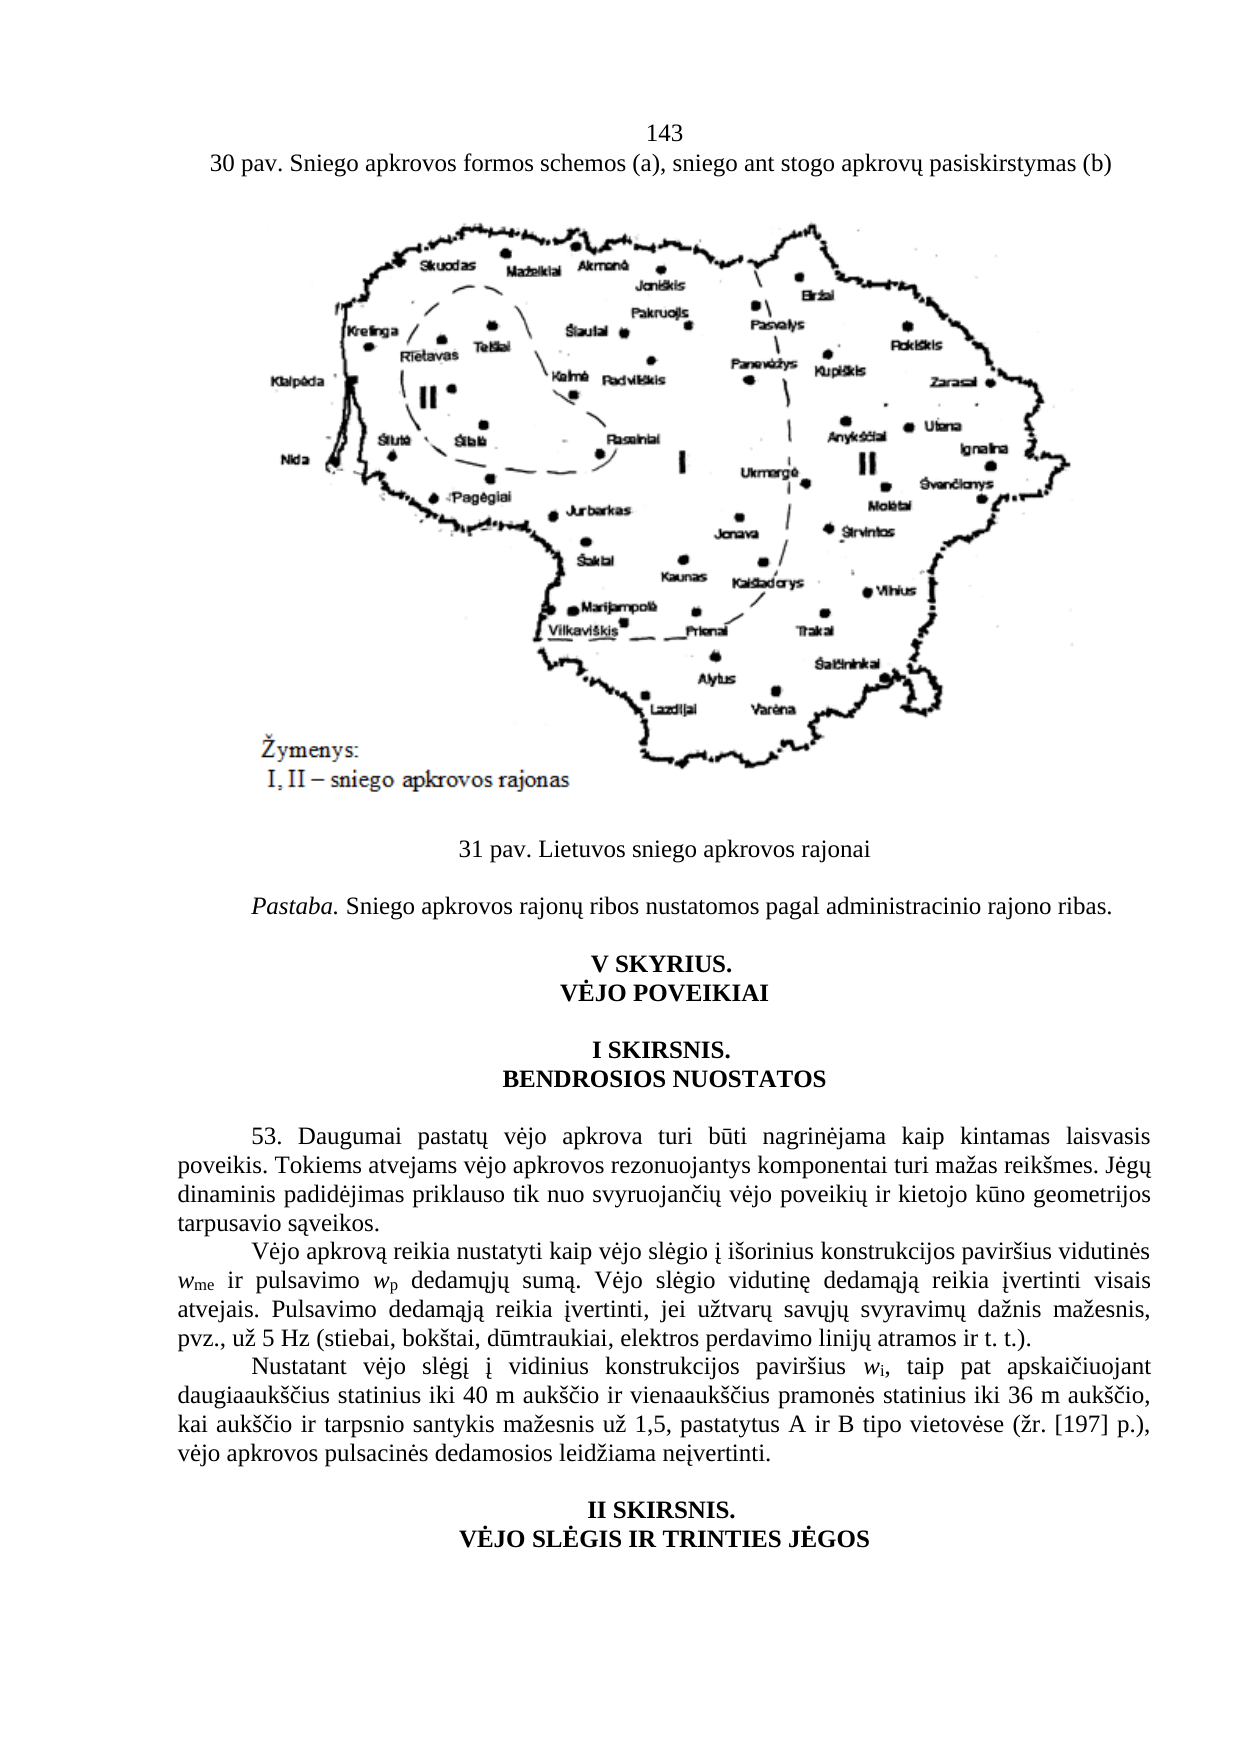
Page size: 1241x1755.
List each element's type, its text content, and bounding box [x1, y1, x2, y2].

text II SKIRSNIS. [177, 1495, 1152, 1524]
text 53. Daugumai pastatų vėjo apkrova turi būti nagrinėjama kaip kintamas laisvasis poveikis. Tokiems atvejams vėjo apkrovos rezonuojantys komponentai turi mažas reikšmes. Jėgų dinaminis padidėjimas priklauso tik nuo svyruojančių vėjo poveikių ir kietojo kūno geometrijos tarpusavio sąveikos. [177, 1121, 1152, 1236]
text Nustatant vėjo slėgį į vidinius konstrukcijos paviršius wi, taip pat apskaičiuojant daugiaaukščius statinius iki 40 m aukščio ir vienaaukščius pramonės statinius iki 36 m aukščio, kai aukščio ir tarpsnio santykis mažesnis už 1,5, pastatytus A ir B tipo vietovėse (žr. [197] p.), vėjo apkrovos pulsacinės dedamosios leidžiama neįvertinti. [177, 1351, 1152, 1466]
text BENDROSIOS NUOSTATOS [177, 1064, 1152, 1093]
text VĖJO SLĖGIS IR TRINTIES JĖGOS [177, 1524, 1152, 1553]
text VĖJO POVEIKIAI [177, 978, 1152, 1006]
text V SKYRIUS. [177, 949, 1152, 978]
text I SKIRSNIS. [177, 1035, 1152, 1064]
text Pastaba. Sniego apkrovos rajonų ribos nustatomos pagal administracinio rajono ribas. [177, 891, 1152, 920]
text 30 pav. Sniego apkrovos formos schemos (a), sniego ant stogo apkrovų pasiskirstymas (b) [177, 148, 1152, 176]
text 31 pav. Lietuvos sniego apkrovos rajonai [177, 834, 1152, 863]
text Vėjo apkrovą reikia nustatyti kaip vėjo slėgio į išorinius konstrukcijos paviršius vidutinės wme ir pulsavimo wp dedamųjų sumą. Vėjo slėgio vidutinę dedamąją reikia įvertinti visais atvejais. Pulsavimo dedamąją reikia įvertinti, jei užtvarų savųjų svyravimų dažnis mažesnis, pvz., už 5 Hz (stiebai, bokštai, dūmtraukiai, elektros perdavimo linijų atramos ir t. t.). [177, 1236, 1152, 1351]
